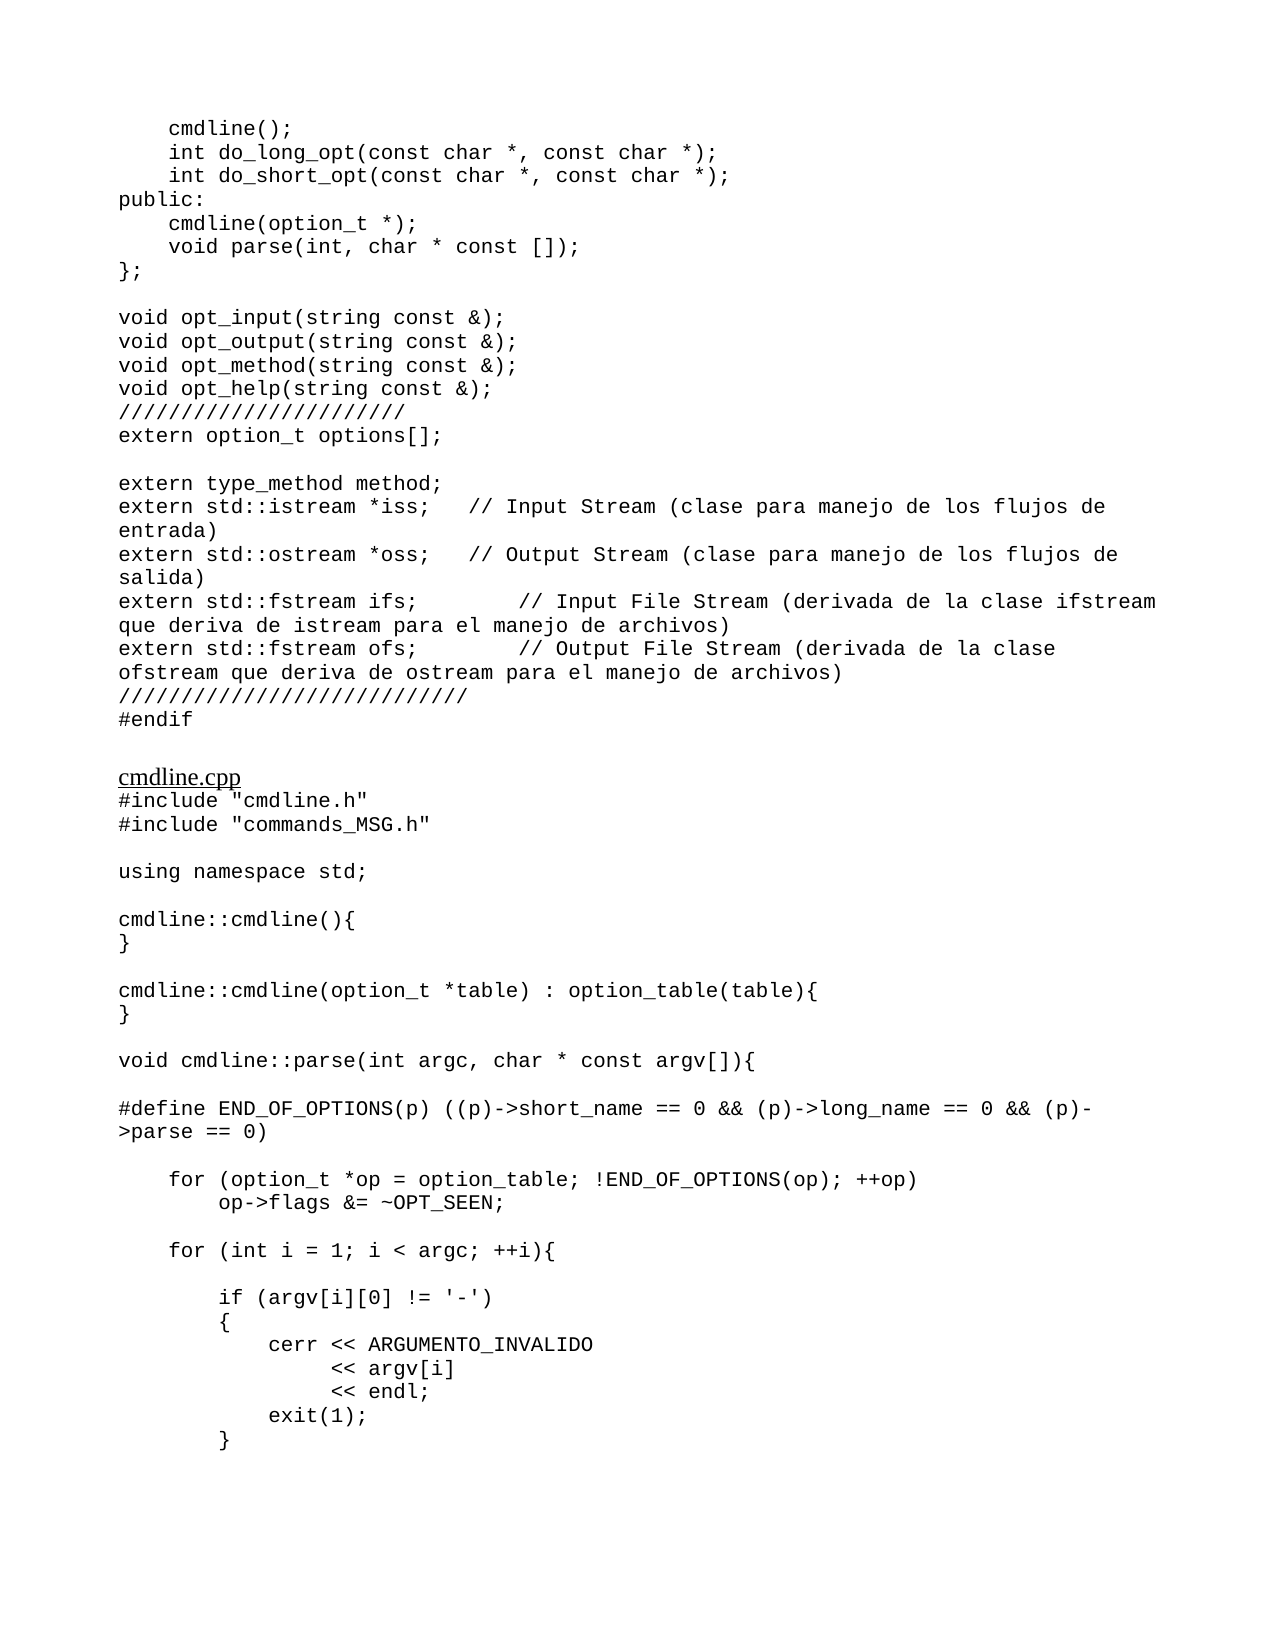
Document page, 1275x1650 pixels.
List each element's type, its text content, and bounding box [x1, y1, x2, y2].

text for (int i = 1; i < argc; ++i){ [118, 1240, 1157, 1263]
text extern type_method method; [118, 473, 1157, 496]
text cerr << ARGUMENTO_INVALIDO [118, 1334, 1157, 1358]
text exit(1); [118, 1405, 1157, 1429]
text public: [118, 189, 1157, 213]
text void cmdline::parse(int argc, char * const argv[]){ [118, 1051, 1157, 1074]
text cmdline::cmdline(option_t *table) : option_table(table){ [118, 979, 1157, 1003]
text #define END_OF_OPTIONS(p) ((p)->short_name == 0 && (p)->long_name == 0 && (p)->parse == 0) [118, 1098, 1157, 1145]
text #include "commands_MSG.h" [118, 814, 1157, 838]
text extern option_t options[]; [118, 426, 1157, 449]
text void opt_help(string const &); [118, 378, 1157, 402]
text if (argv[i][0] != '-') [118, 1287, 1157, 1311]
text /////////////////////// [118, 402, 1157, 426]
text << argv[i] [118, 1358, 1157, 1382]
text cmdline.cpp [118, 762, 1157, 790]
text << endl; [118, 1382, 1157, 1405]
text int do_long_opt(const char *, const char *); [118, 142, 1157, 165]
text //////////////////////////// [118, 686, 1157, 709]
text void opt_method(string const &); [118, 354, 1157, 378]
text cmdline::cmdline(){ [118, 909, 1157, 932]
text { [118, 1311, 1157, 1334]
text extern std::ostream *oss; // Output Stream (clase para manejo de los flujos de salida) [118, 544, 1157, 591]
text cmdline(); [118, 118, 1157, 142]
text } [118, 1429, 1157, 1452]
text extern std::fstream ofs; // Output File Stream (derivada de la clase ofstream que deriva de ostream para el manejo de archivos) [118, 638, 1157, 686]
text cmdline(option_t *); [118, 213, 1157, 236]
text using namespace std; [118, 861, 1157, 885]
text void opt_output(string const &); [118, 331, 1157, 354]
text for (option_t *op = option_table; !END_OF_OPTIONS(op); ++op) [118, 1169, 1157, 1192]
text #endif [118, 709, 1157, 733]
text extern std::fstream ifs; // Input File Stream (derivada de la clase ifstream que deriva de istream para el manejo de archivos) [118, 591, 1157, 638]
text } [118, 932, 1157, 956]
text extern std::istream *iss; // Input Stream (clase para manejo de los flujos de entrada) [118, 496, 1157, 544]
text int do_short_opt(const char *, const char *); [118, 165, 1157, 189]
text }; [118, 260, 1157, 284]
text void opt_input(string const &); [118, 307, 1157, 331]
text op->flags &= ~OPT_SEEN; [118, 1192, 1157, 1216]
text void parse(int, char * const []); [118, 236, 1157, 260]
text #include "cmdline.h" [118, 790, 1157, 814]
text } [118, 1003, 1157, 1027]
